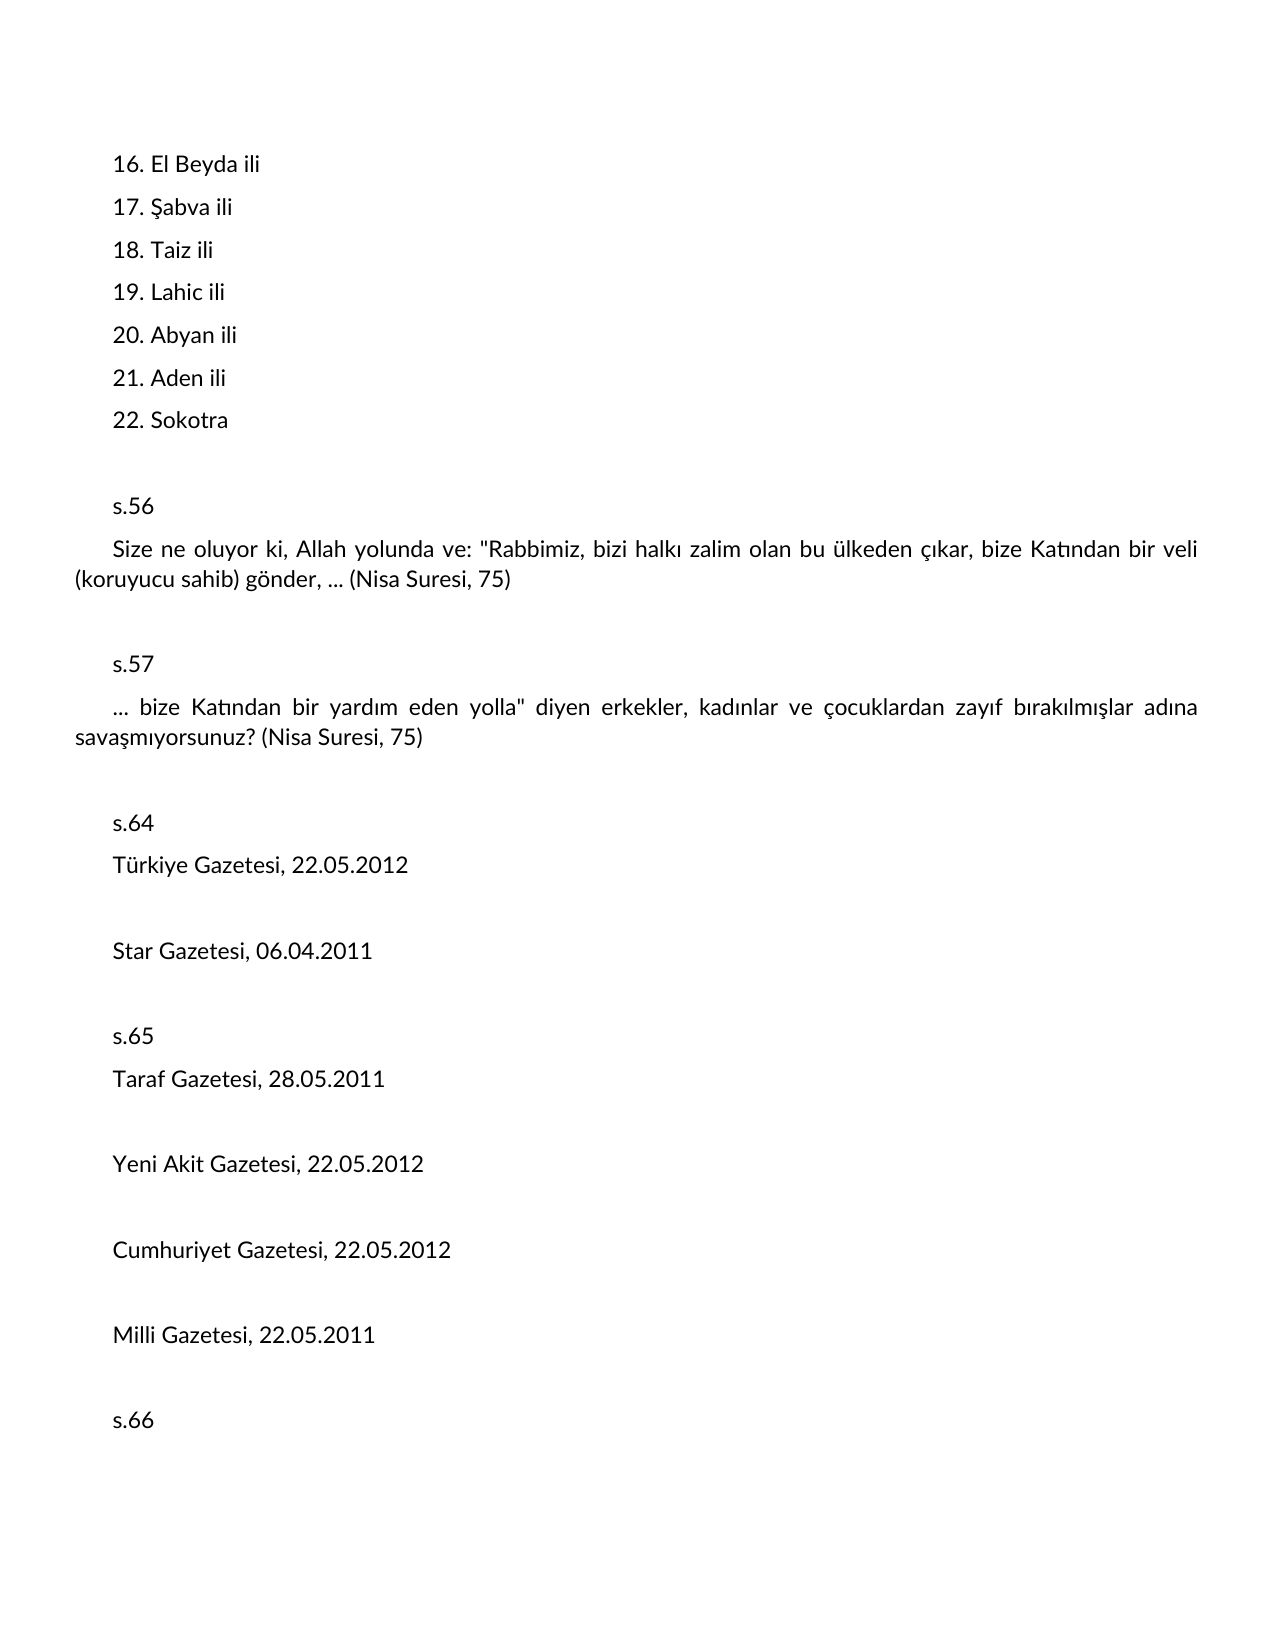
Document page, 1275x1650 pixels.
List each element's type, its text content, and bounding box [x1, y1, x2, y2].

text 22. Sokotra [75, 406, 1200, 434]
text 20. Abyan ili [75, 321, 1200, 348]
text Size ne oluyor ki, Allah yolunda ve: "Rabbimiz, bizi halkı zalim olan bu ülkeden çıkar, bize Katından bir veli (koruyucu sahib) gönder, ... (Nisa Suresi, 75) [75, 534, 1200, 592]
text 16. El Beyda ili [75, 150, 1200, 177]
text s.57 [75, 650, 1200, 677]
text s.56 [75, 492, 1200, 519]
text 21. Aden ili [75, 363, 1200, 391]
text 19. Lahic ili [75, 278, 1200, 306]
text Taraf Gazetesi, 28.05.2011 [75, 1064, 1200, 1092]
text 17. Şabva ili [75, 193, 1200, 220]
text Star Gazetesi, 06.04.2011 [75, 936, 1200, 964]
text ... bize Katından bir yardım eden yolla" diyen erkekler, kadınlar ve çocuklardan zayıf bırakılmışlar adına savaşmıyorsunuz? (Nisa Suresi, 75) [75, 693, 1200, 750]
text Milli Gazetesi, 22.05.2011 [75, 1321, 1200, 1348]
text s.66 [75, 1406, 1200, 1434]
text s.64 [75, 808, 1200, 836]
text Yeni Akit Gazetesi, 22.05.2012 [75, 1150, 1200, 1177]
text Türkiye Gazetesi, 22.05.2012 [75, 851, 1200, 878]
text s.65 [75, 1022, 1200, 1049]
text 18. Taiz ili [75, 235, 1200, 263]
text Cumhuriyet Gazetesi, 22.05.2012 [75, 1235, 1200, 1263]
